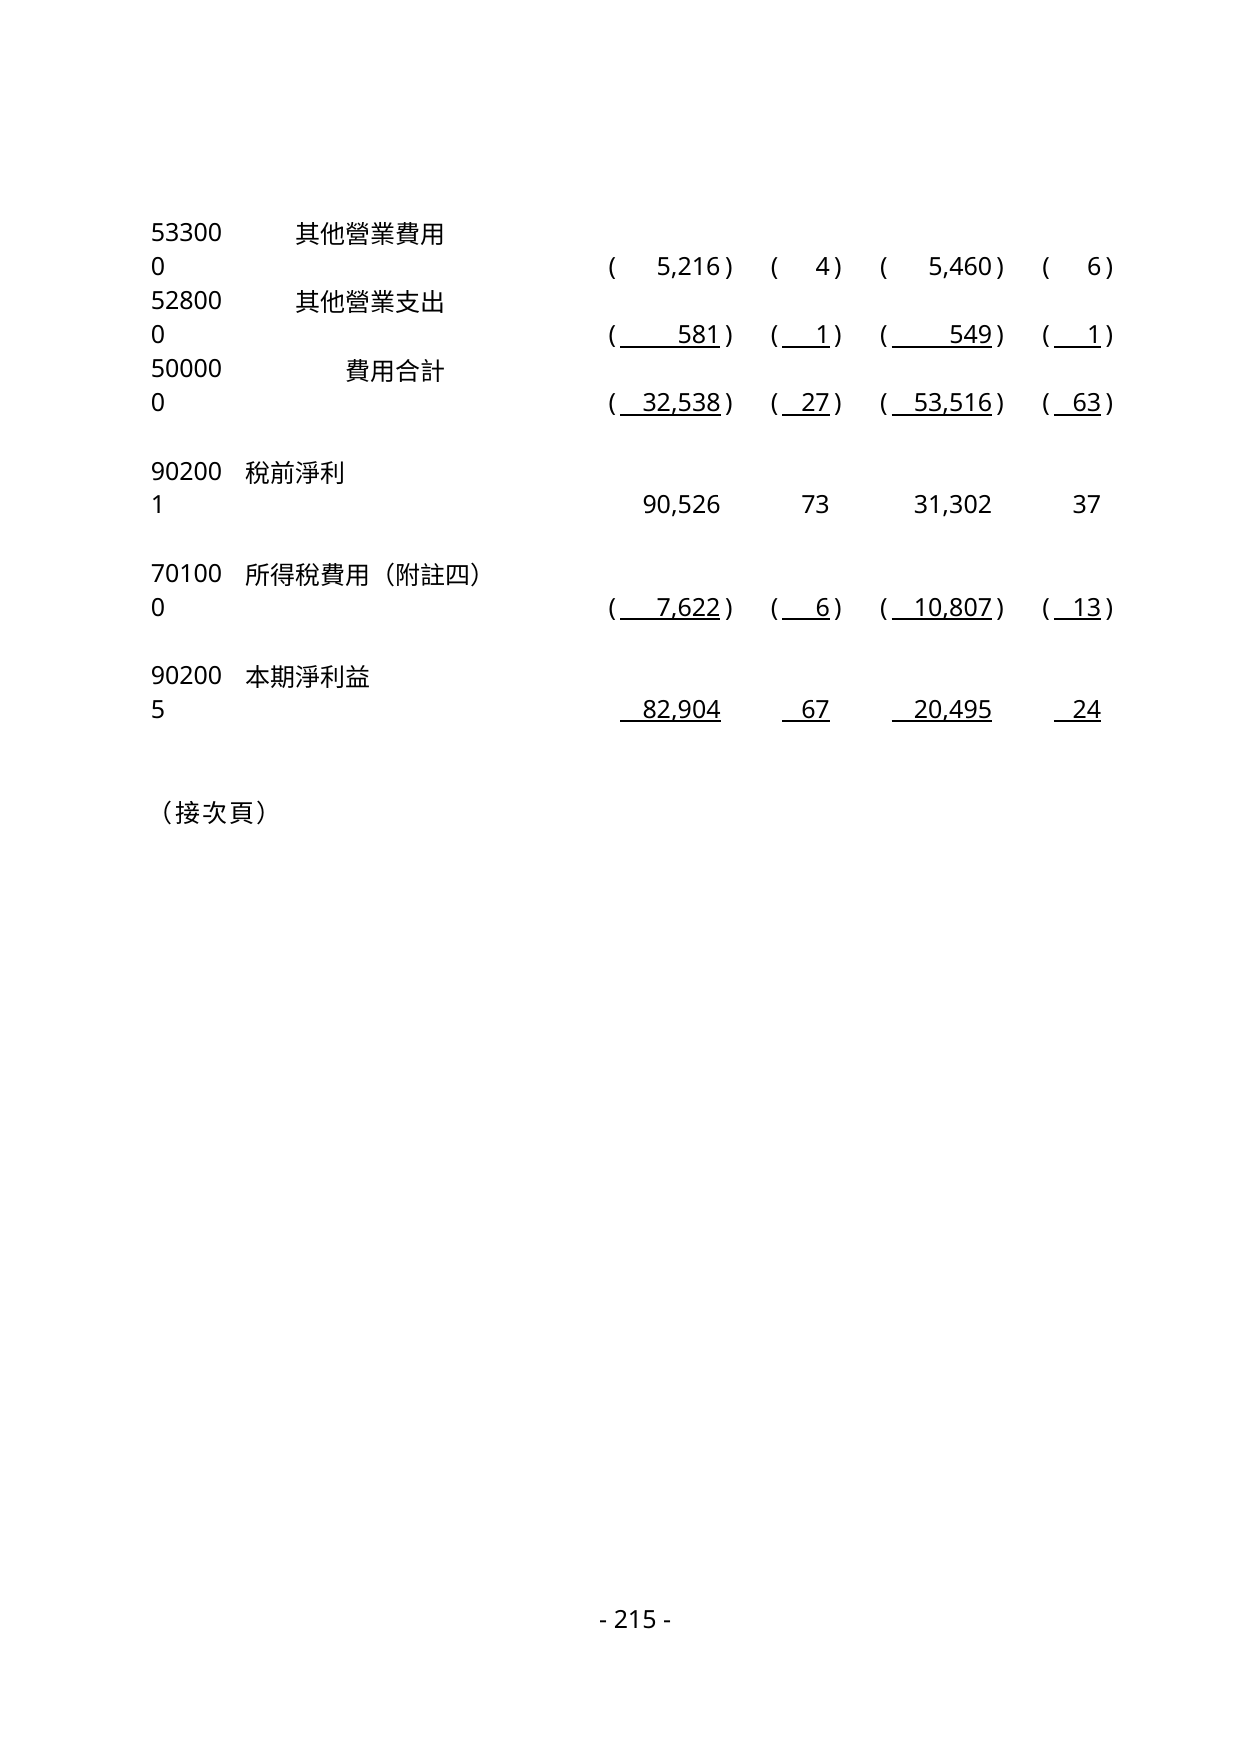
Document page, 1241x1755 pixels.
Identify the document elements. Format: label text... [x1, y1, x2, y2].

table_cell ( 32,538 ) [591, 351, 750, 419]
table_cell 20,495 [862, 658, 1021, 726]
table_cell [1033, 521, 1122, 555]
table_cell [850, 215, 862, 283]
table_cell [1021, 555, 1033, 623]
table_cell ( 5,216 ) [591, 215, 750, 283]
table_cell [230, 215, 242, 283]
table_cell 902005 [148, 658, 230, 726]
table_cell 73 [762, 453, 850, 521]
table_cell ( 5,460 ) [862, 215, 1021, 283]
table_cell [230, 419, 242, 453]
table_cell [230, 521, 242, 555]
table_cell [850, 419, 862, 453]
table_cell [762, 521, 850, 555]
table_cell [850, 351, 862, 419]
table_cell [862, 419, 1021, 453]
table_cell [242, 419, 579, 453]
table_cell [762, 419, 850, 453]
table_cell ( 27 ) [762, 351, 850, 419]
table_cell [1021, 351, 1033, 419]
table_cell [1021, 215, 1033, 283]
table_cell [591, 624, 750, 657]
table_cell [148, 726, 230, 760]
table_cell [579, 419, 591, 453]
table_cell 24 [1033, 658, 1122, 726]
table_cell 37 [1033, 453, 1122, 521]
table_cell [230, 351, 242, 419]
table_cell [591, 726, 750, 760]
table_cell [230, 658, 242, 726]
table_cell [579, 453, 591, 521]
table_cell [1021, 624, 1033, 657]
table_cell [242, 624, 579, 657]
table_cell 稅前淨利 [242, 453, 579, 521]
table_cell [579, 521, 591, 555]
table_cell [148, 419, 230, 453]
table_cell [591, 419, 750, 453]
table_cell [1033, 419, 1122, 453]
table_cell [591, 521, 750, 555]
table_cell ( 581 ) [591, 283, 750, 351]
table_cell 31,302 [862, 453, 1021, 521]
table_cell [1033, 726, 1122, 760]
table_cell [579, 726, 591, 760]
text （接次頁） [148, 760, 1122, 830]
table_cell 費用合計 [242, 351, 579, 419]
table_cell 528000 [148, 283, 230, 351]
table_cell 533000 [148, 215, 230, 283]
table_cell [862, 624, 1021, 657]
table_cell [230, 453, 242, 521]
table_cell [850, 283, 862, 351]
table_cell [242, 726, 579, 760]
table_cell [750, 555, 762, 623]
table_cell 其他營業費用 [242, 215, 579, 283]
table_cell [579, 283, 591, 351]
table_cell [762, 624, 850, 657]
table_cell [850, 453, 862, 521]
table_cell [750, 521, 762, 555]
table_cell [1021, 453, 1033, 521]
table_cell 其他營業支出 [242, 283, 579, 351]
table_cell [1021, 726, 1033, 760]
table_cell 82,904 [591, 658, 750, 726]
table_cell 500000 [148, 351, 230, 419]
table_cell [850, 658, 862, 726]
table_cell ( 63 ) [1033, 351, 1122, 419]
table_cell [579, 624, 591, 657]
table_cell [230, 555, 242, 623]
table_cell [1021, 521, 1033, 555]
table_cell [148, 624, 230, 657]
table_cell 67 [762, 658, 850, 726]
table_cell ( 1 ) [762, 283, 850, 351]
table_cell 所得稅費用（附註四） [242, 555, 579, 623]
table_cell [230, 624, 242, 657]
table_cell ( 4 ) [762, 215, 850, 283]
table_cell [750, 726, 762, 760]
table_cell [1021, 283, 1033, 351]
table_cell [750, 419, 762, 453]
table_cell [850, 624, 862, 657]
table_cell ( 7,622 ) [591, 555, 750, 623]
table_cell [230, 726, 242, 760]
table_cell ( 1 ) [1033, 283, 1122, 351]
table_cell [1021, 658, 1033, 726]
table_cell [148, 521, 230, 555]
table_cell [850, 555, 862, 623]
table_cell ( 6 ) [1033, 215, 1122, 283]
table_cell ( 549 ) [862, 283, 1021, 351]
table_cell [750, 215, 762, 283]
table_cell ( 6 ) [762, 555, 850, 623]
table_cell [1021, 419, 1033, 453]
table_cell [862, 726, 1021, 760]
table_cell [850, 521, 862, 555]
table_cell [750, 658, 762, 726]
table_cell [579, 555, 591, 623]
table_cell 902001 [148, 453, 230, 521]
table_cell 本期淨利益 [242, 658, 579, 726]
table_cell [850, 726, 862, 760]
table_cell [862, 521, 1021, 555]
table_cell [1033, 624, 1122, 657]
table_cell [230, 283, 242, 351]
table_cell [579, 215, 591, 283]
table_cell [750, 351, 762, 419]
table_cell [579, 351, 591, 419]
table_cell 701000 [148, 555, 230, 623]
table_cell [579, 658, 591, 726]
table_cell [242, 521, 579, 555]
table_cell [762, 726, 850, 760]
table_cell 90,526 [591, 453, 750, 521]
table_cell [750, 283, 762, 351]
table_cell ( 53,516 ) [862, 351, 1021, 419]
table_cell [750, 624, 762, 657]
table_cell ( 13 ) [1033, 555, 1122, 623]
table_cell ( 10,807 ) [862, 555, 1021, 623]
table_cell [750, 453, 762, 521]
